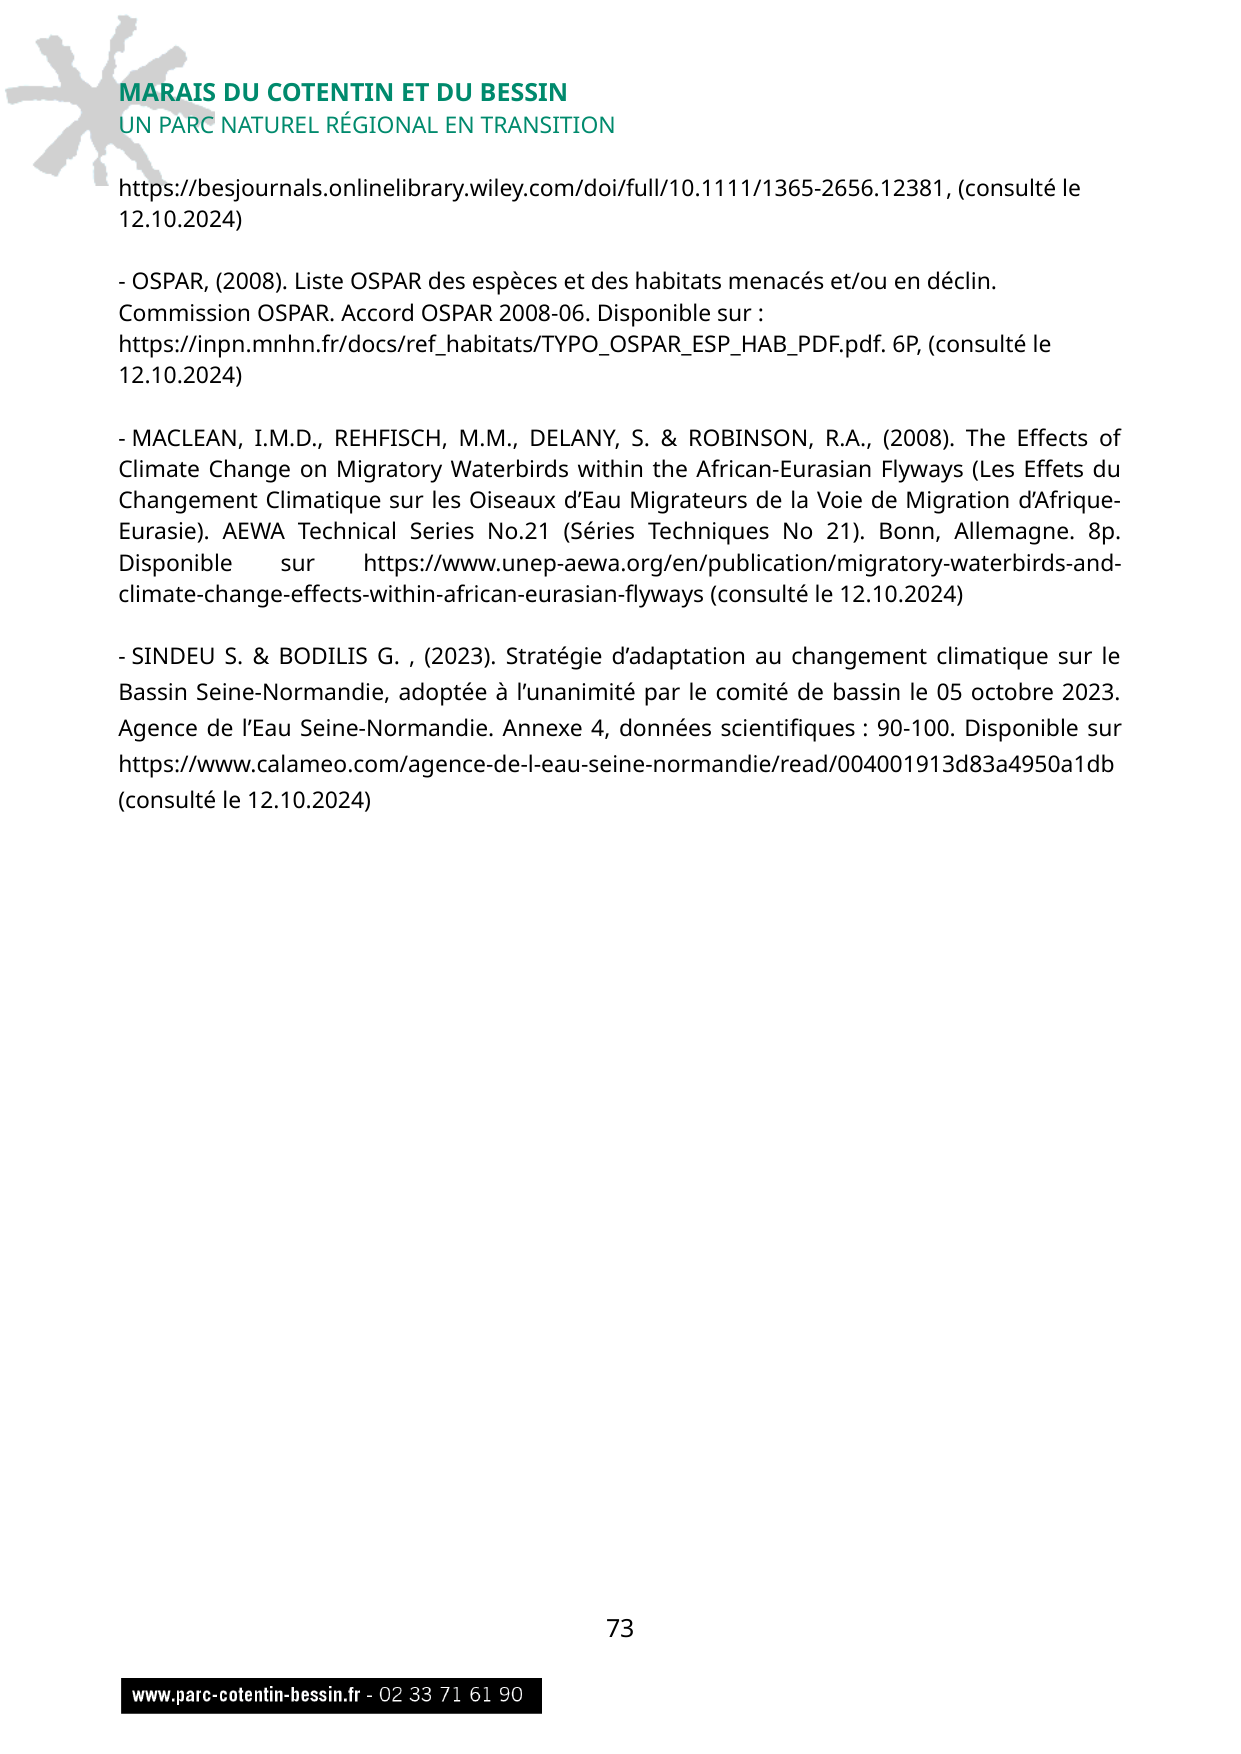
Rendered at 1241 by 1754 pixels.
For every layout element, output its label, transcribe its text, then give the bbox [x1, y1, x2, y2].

text https://besjournals.onlinelibrary.wiley.com/doi/full/10.1111/1365-2656.12381, (consulté le 12.10.2024) [118, 172, 1122, 234]
text - OSPAR, (2008). Liste OSPAR des espèces et des habitats menacés et/ou en déclin. Commission OSPAR. Accord OSPAR 2008-06. Disponible sur : https://inpn.mnhn.fr/docs/ref_habitats/TYPO_OSPAR_ESP_HAB_PDF.pdf. 6P, (consulté le 12.10.2024) [118, 265, 1122, 390]
text - MACLEAN, I.M.D., REHFISCH, M.M., DELANY, S. & ROBINSON, R.A., (2008). The Effects of Climate Change on Migratory Waterbirds within the African-Eurasian Flyways (Les Effets du Changement Climatique sur les Oiseaux d’Eau Migrateurs de la Voie de Migration d’Afrique-Eurasie). AEWA Technical Series No.21 (Séries Techniques No 21). Bonn, Allemagne. 8p. Disponible sur https://www.unep-aewa.org/en/publication/migratory-waterbirds-and-climate-change-effects-within-african-eurasian-flyways (consulté le 12.10.2024) [118, 422, 1122, 609]
picture [118, 1675, 542, 1717]
text - SINDEU S. & BODILIS G. , (2023). Stratégie d’adaptation au changement climatique sur le Bassin Seine-Normandie, adoptée à l’unanimité par le comité de bassin le 05 octobre 2023. Agence de l’Eau Seine-Normandie. Annexe 4, données scientifiques : 90-100. Disponible sur https://www.calameo.com/agence-de-l-eau-seine-normandie/read/004001913d83a4950a1db (consulté le 12.10.2024) [118, 640, 1122, 815]
